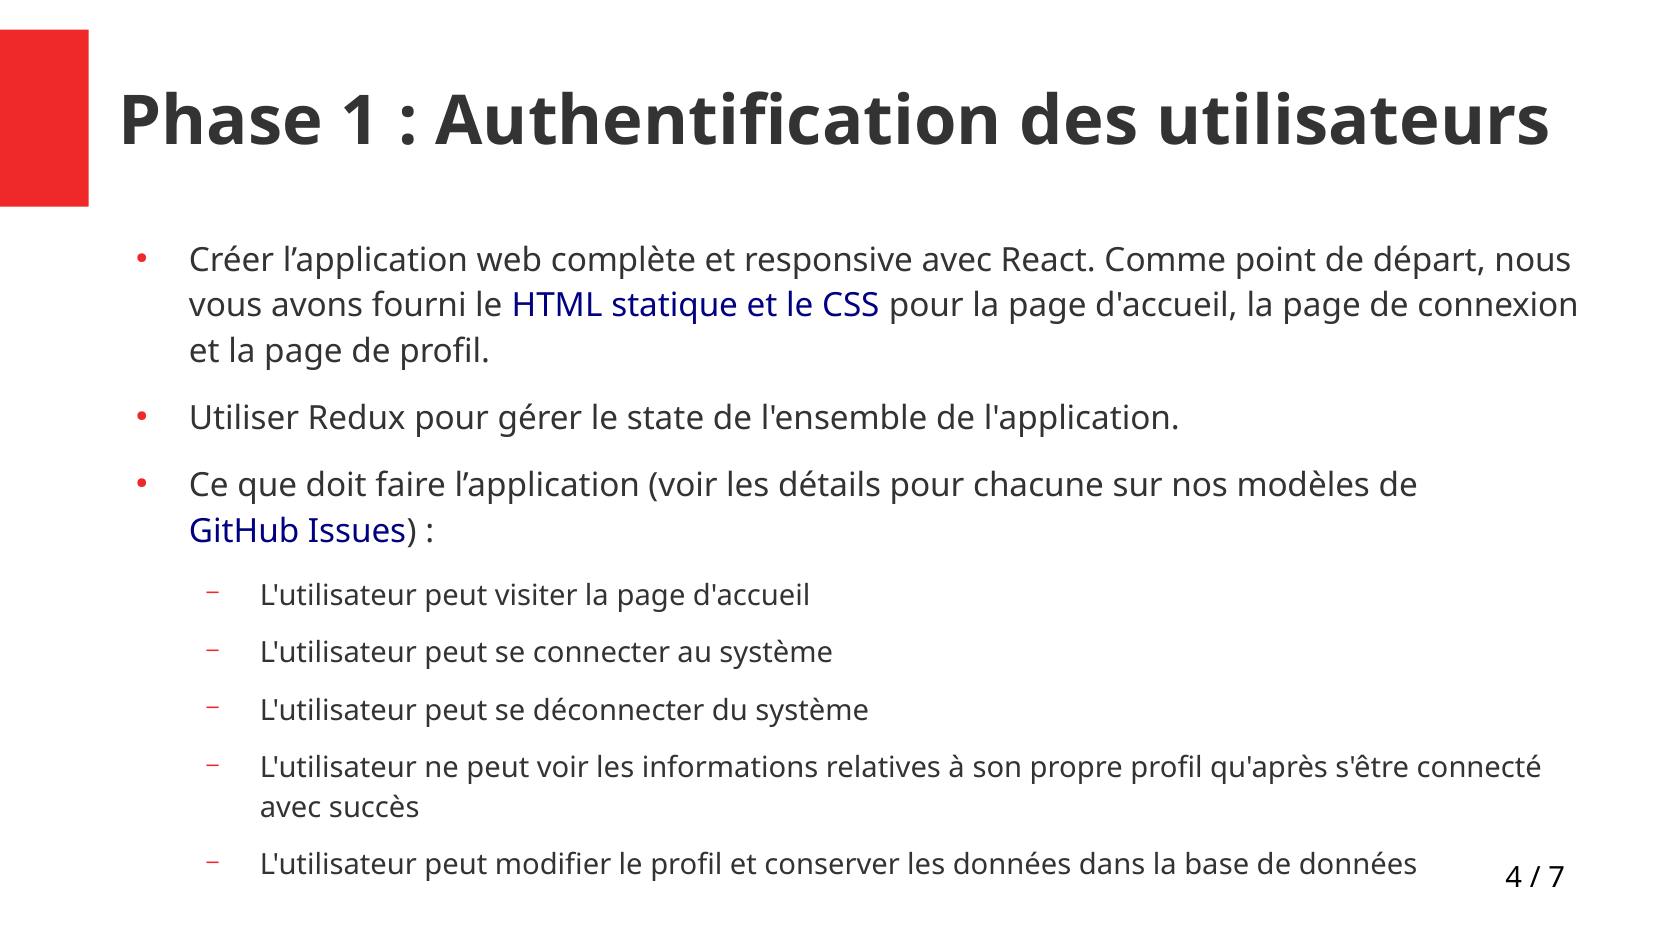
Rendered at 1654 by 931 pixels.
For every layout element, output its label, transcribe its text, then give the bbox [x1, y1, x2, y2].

list Créer l’application web complète et responsive avec React. Comme point de départ, nous vous avons fourni le HTML statique et le CSS pour la page d'accueil, la page de connexion et la page de profil. Utiliser Redux pour gérer le state de l'ensemble de l'application. Ce que doit faire l’application (voir les détails pour chacune sur nos modèles de GitHub Issues) : L'utilisateur peut visiter la page d'accueil L'utilisateur peut se connecter au système L'utilisateur peut se déconnecter du système L'utilisateur ne peut voir les informations relatives à son propre profil qu'après s'être connecté avec succès L'utilisateur peut modifier le profil et conserver les données dans la base de données [118, 236, 1595, 798]
title Phase 1 : Authentification des utilisateurs [118, 29, 1595, 207]
